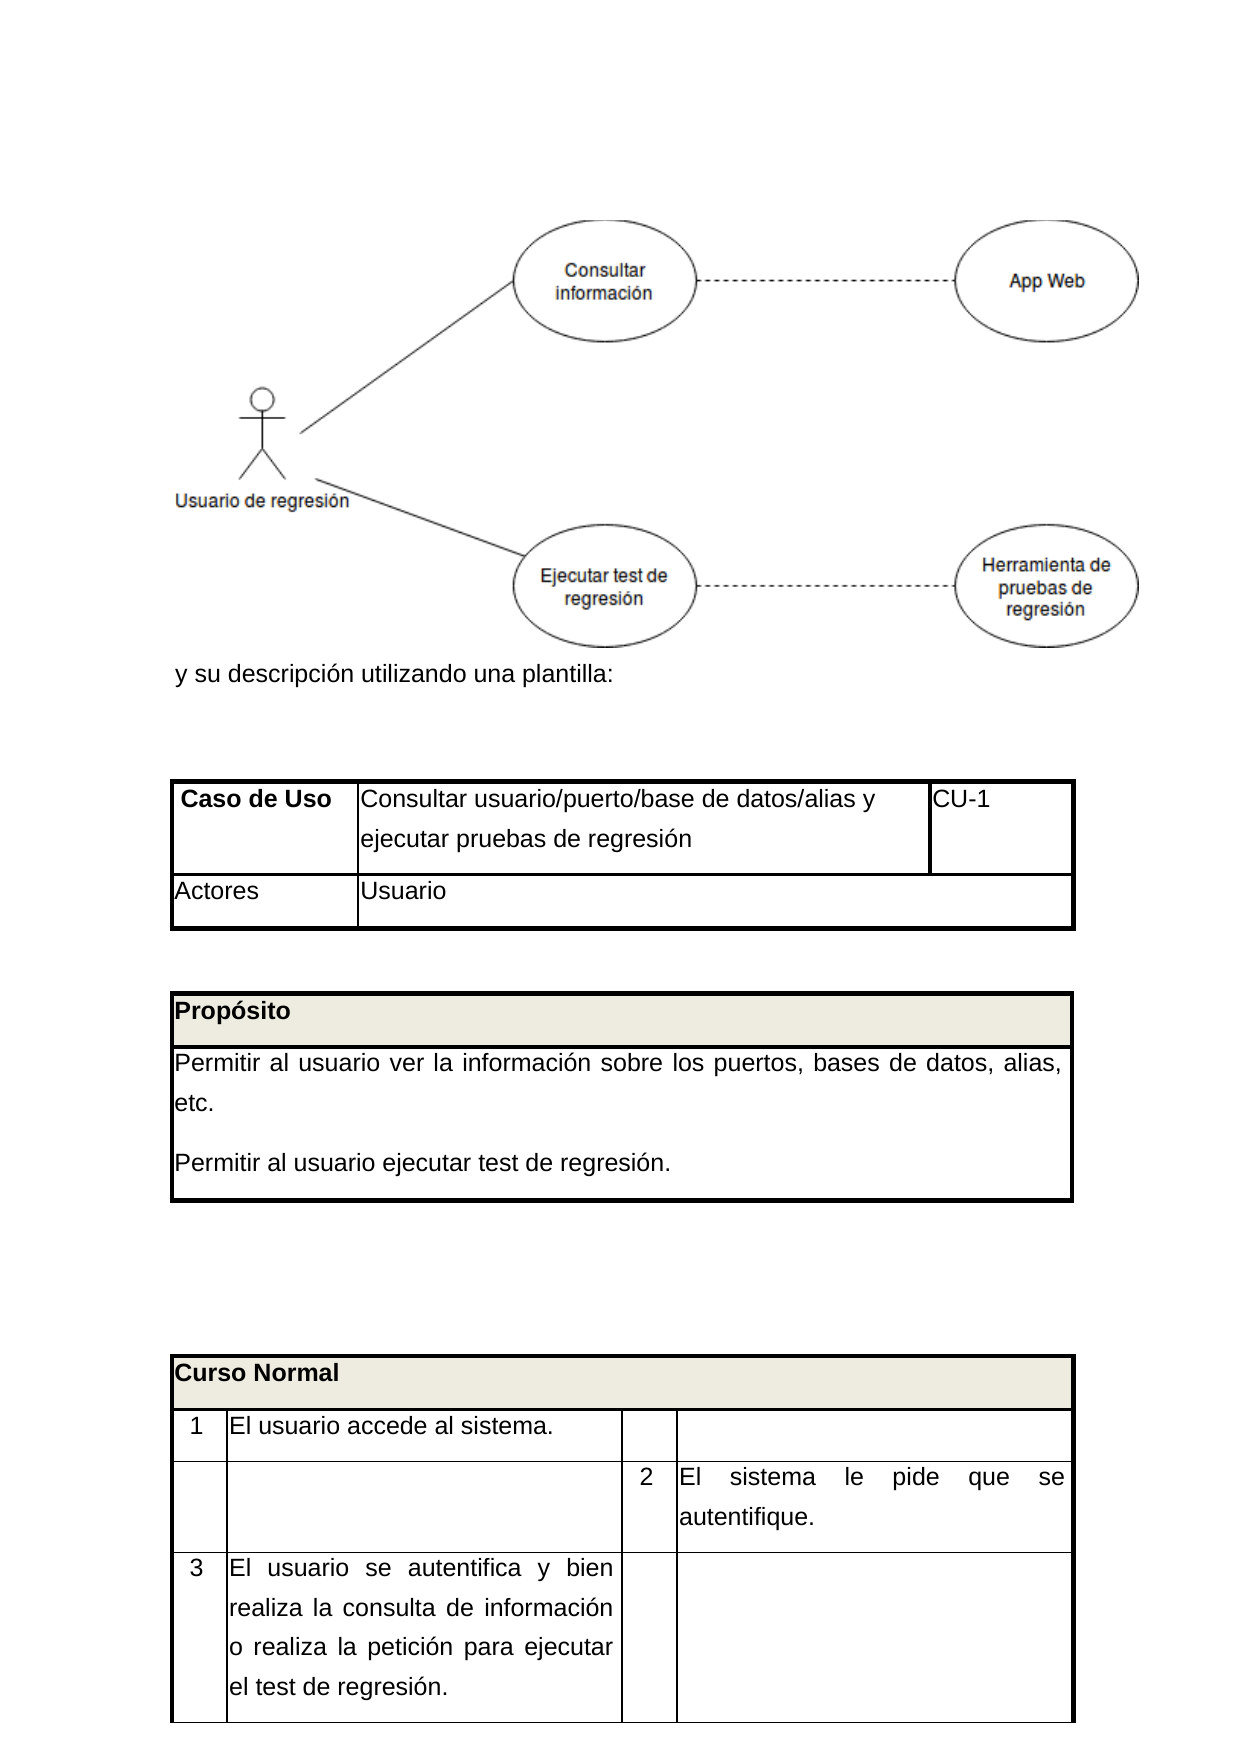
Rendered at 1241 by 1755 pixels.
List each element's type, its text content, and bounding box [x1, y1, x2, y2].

table_header Propósito [174, 996, 1070, 1045]
table_header Caso de Uso [174, 784, 357, 873]
table_cell [174, 1462, 226, 1551]
table_cell 2 [623, 1462, 676, 1551]
table_cell Usuario [359, 876, 1071, 926]
table_cell El usuario se autentifica y bien realiza la consulta de información o realiza la petición para ejecutar el test de regresión. [228, 1553, 621, 1721]
table_cell 3 [174, 1553, 226, 1721]
table_header CU-1 [932, 784, 1071, 873]
table_cell [623, 1411, 676, 1461]
text y su descripción utilizando una plantilla: [175, 648, 1065, 687]
picture [175, 220, 1139, 648]
table_cell 1 [174, 1411, 226, 1461]
table_cell [623, 1553, 676, 1721]
table_cell [678, 1411, 1071, 1461]
table_cell El usuario accede al sistema. [228, 1411, 621, 1461]
table_cell Permitir al usuario ver la información sobre los puertos, bases de datos, alias, etc. Permitir al usuario ejecutar test de regresión. [174, 1049, 1070, 1198]
table_cell [678, 1553, 1071, 1721]
table_cell El sistema le pide que se autentifique. [678, 1462, 1071, 1551]
table_cell Actores [174, 876, 357, 926]
table_header Curso Normal [174, 1358, 1071, 1408]
table_cell [228, 1462, 621, 1551]
table_header Consultar usuario/puerto/base de datos/alias y ejecutar pruebas de regresión [359, 784, 928, 873]
